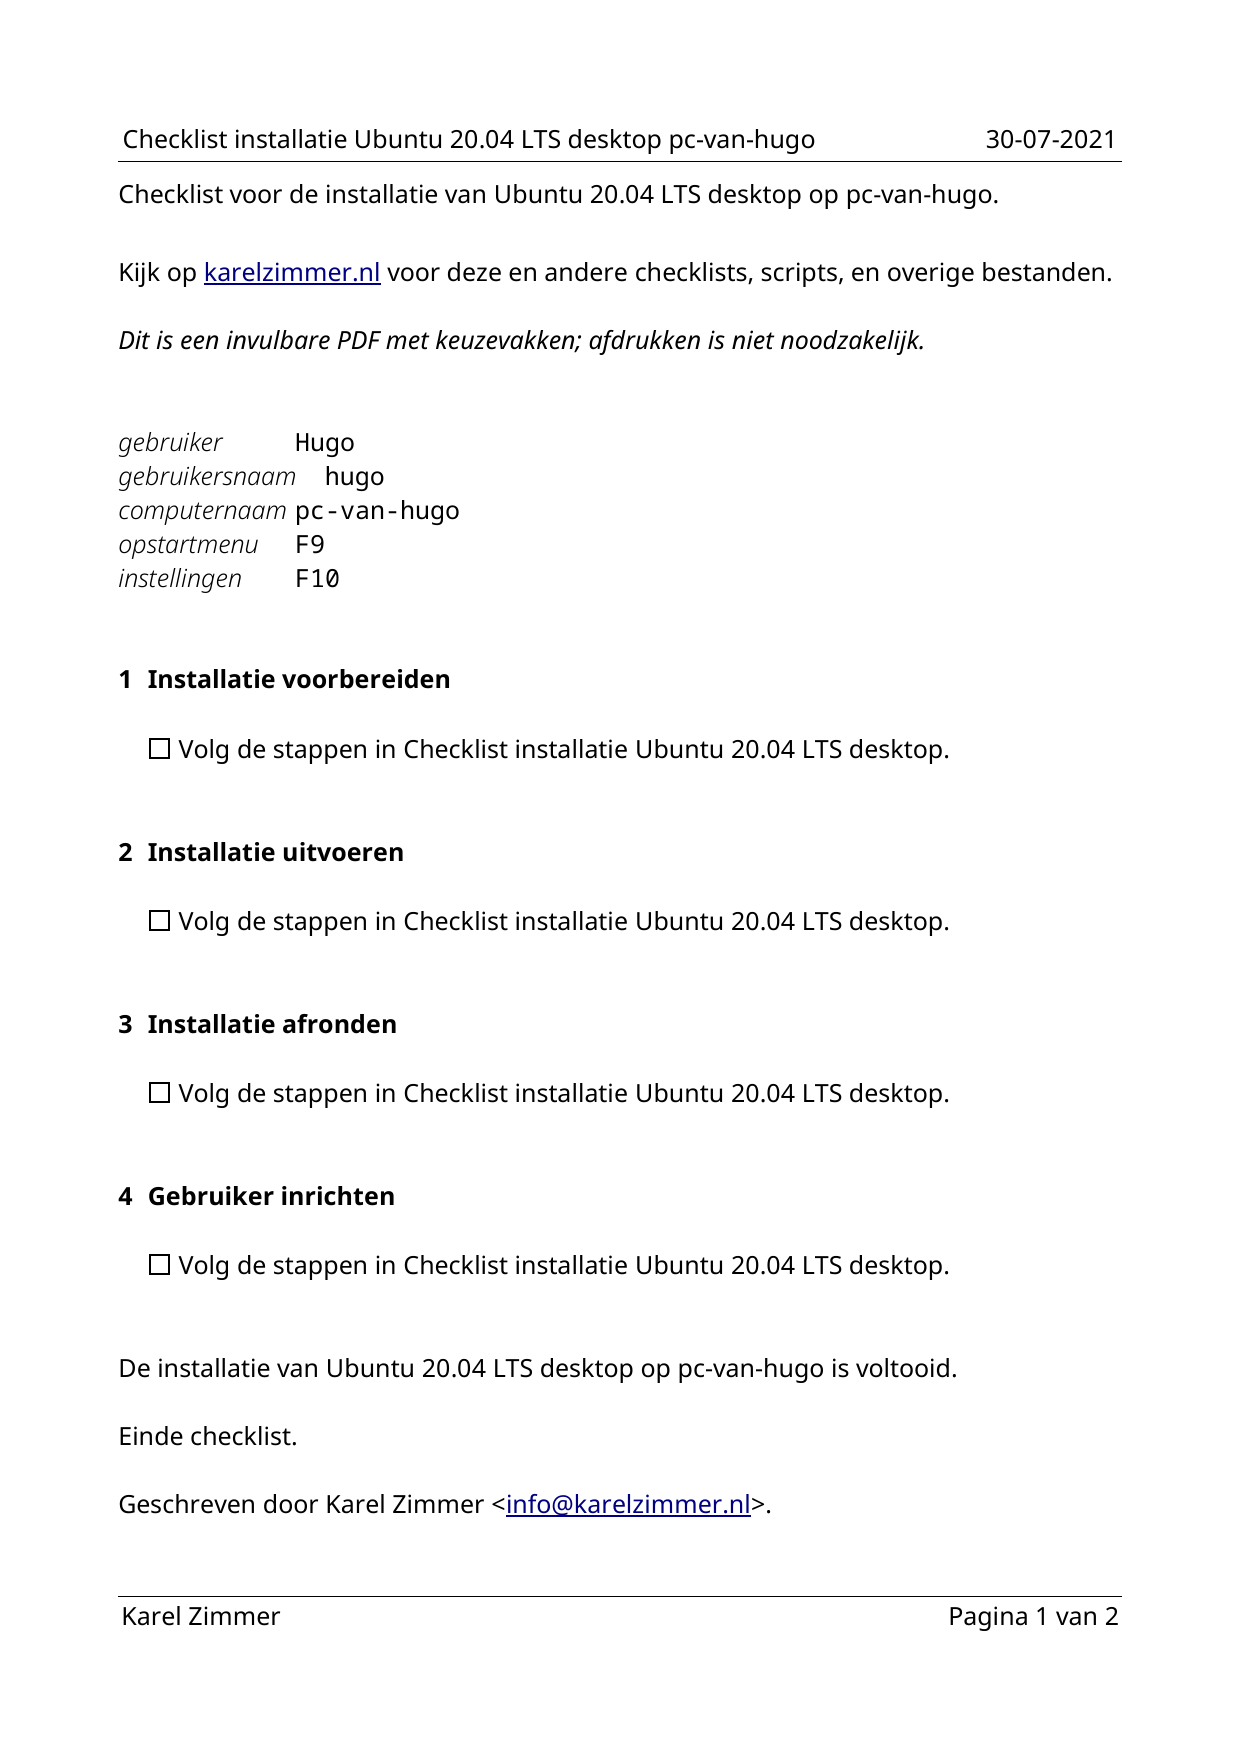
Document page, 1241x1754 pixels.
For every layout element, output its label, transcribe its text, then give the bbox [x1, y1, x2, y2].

list Gebruiker inrichten [118, 1179, 1122, 1213]
text computernaam pc-van-hugo [118, 493, 1122, 527]
list Installatie uitvoeren [118, 834, 1122, 868]
text gebruikersnaam hugo [118, 459, 1122, 493]
table_header Volg de stappen in Checklist installatie Ubuntu 20.04 LTS desktop. [177, 730, 1120, 767]
text instellingen F10 [118, 561, 1122, 594]
text Kijk op karelzimmer.nl voor deze en andere checklists, scripts, en overige bestanden. [118, 255, 1122, 289]
table_header Volg de stappen in Checklist installatie Ubuntu 20.04 LTS desktop. [177, 1247, 1120, 1283]
table_header [141, 1075, 177, 1111]
text Dit is een invulbare PDF met keuzevakken; afdrukken is niet noodzakelijk. [118, 323, 1122, 357]
text Checklist voor de installatie van Ubuntu 20.04 LTS desktop op pc-van-hugo. [118, 177, 1122, 211]
text De installatie van Ubuntu 20.04 LTS desktop op pc-van-hugo is voltooid. [118, 1351, 1122, 1419]
table_header [141, 1247, 177, 1283]
text Einde checklist. Geschreven door Karel Zimmer <info@karelzimmer.nl>. [118, 1419, 1122, 1521]
table_header Volg de stappen in Checklist installatie Ubuntu 20.04 LTS desktop. [177, 1075, 1120, 1111]
table_header [141, 730, 177, 767]
table_header Volg de stappen in Checklist installatie Ubuntu 20.04 LTS desktop. [177, 903, 1120, 939]
list Installatie voorbereiden [118, 662, 1122, 696]
list Installatie afronden [118, 1007, 1122, 1041]
text gebruiker Hugo [118, 425, 1122, 459]
text opstartmenu F9 [118, 527, 1122, 561]
table_header [141, 903, 177, 939]
